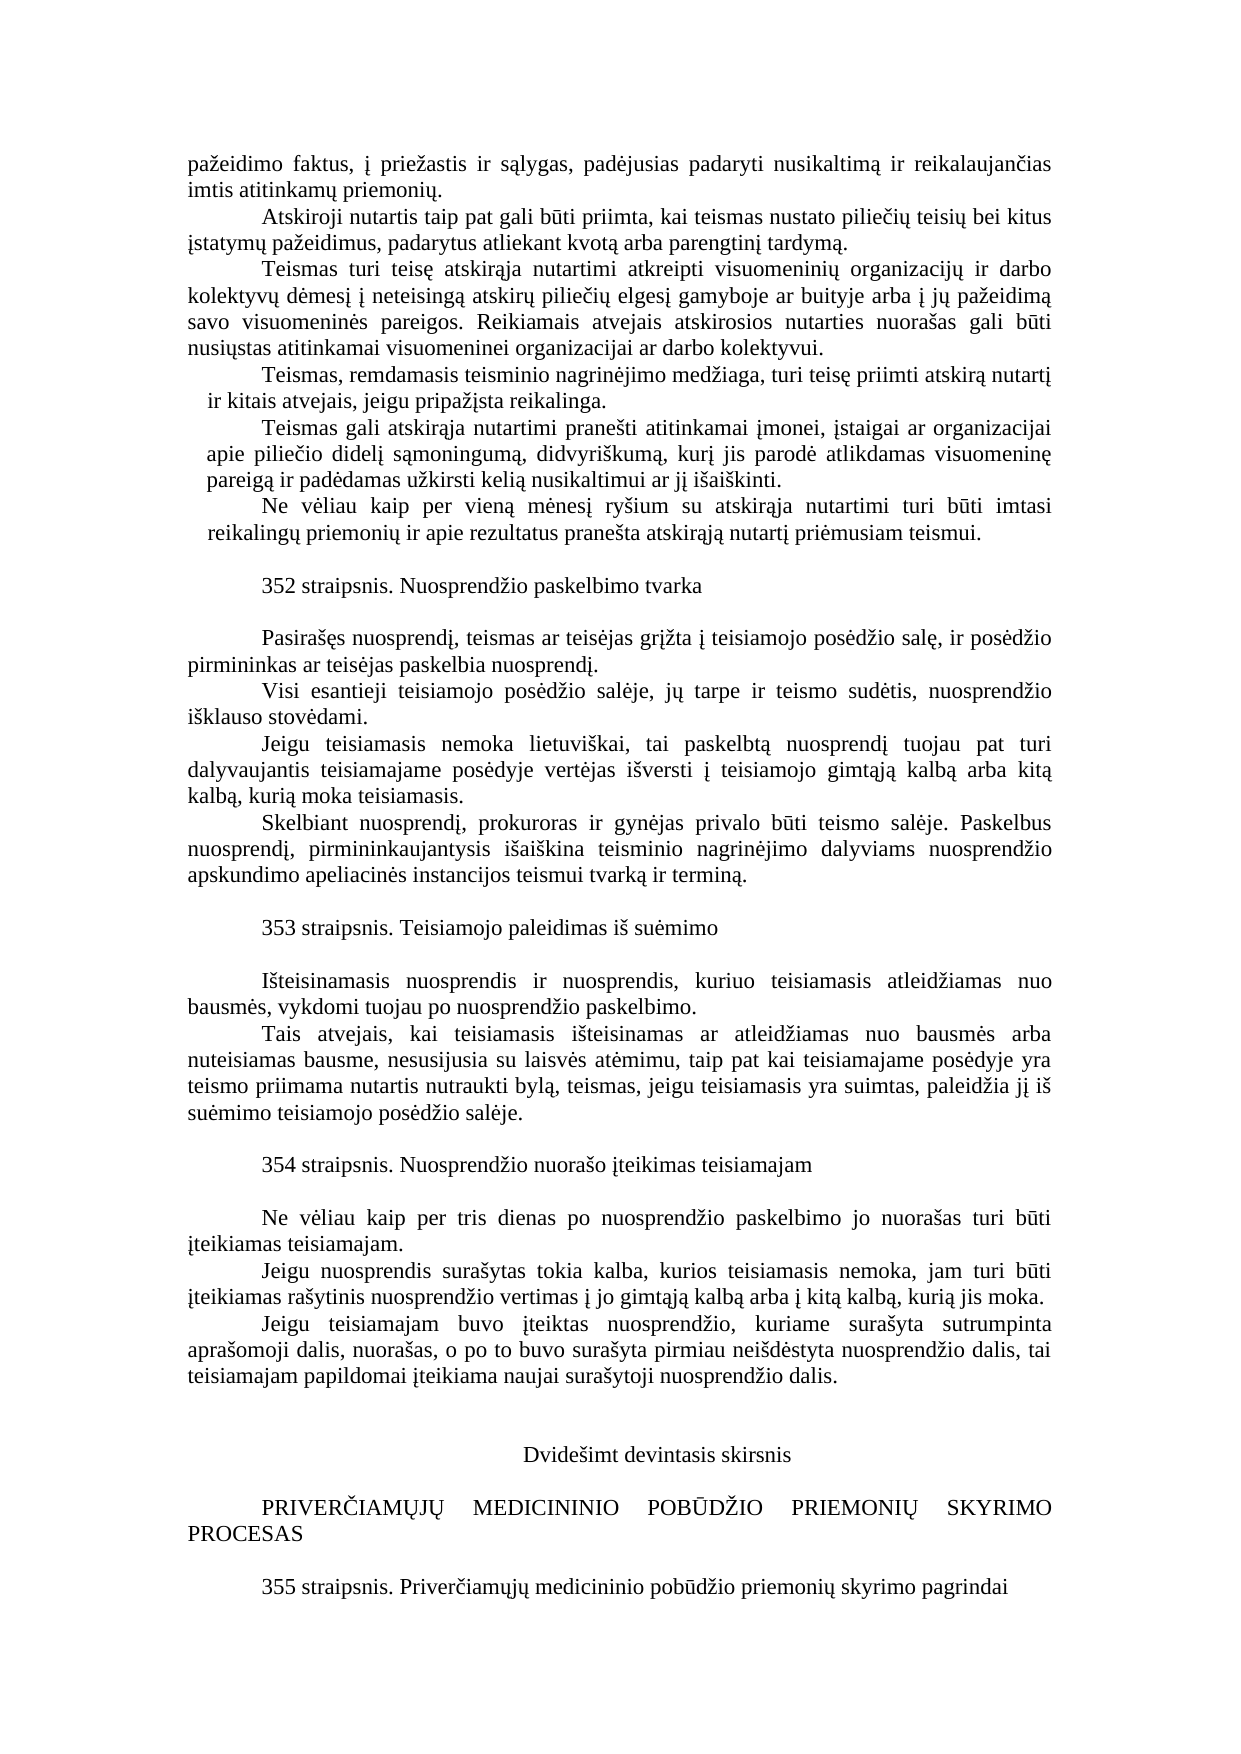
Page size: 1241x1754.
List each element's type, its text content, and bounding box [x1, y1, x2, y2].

text Išteisinamasis nuosprendis ir nuosprendis, kuriuo teisiamasis atleidžiamas nuo bausmės, vykdomi tuojau po nuosprendžio paskelbimo. [187, 967, 1053, 1020]
text Pasirašęs nuosprendį, teismas ar teisėjas grįžta į teisiamojo posėdžio salę, ir posėdžio pirmininkas ar teisėjas paskelbia nuosprendį. [187, 624, 1053, 677]
text Teismas turi teisę atskirąja nutartimi atkreipti visuomeninių organizacijų ir darbo kolektyvų dėmesį į neteisingą atskirų piliečių elgesį gamyboje ar buityje arba į jų pažeidimą savo visuomeninės pareigos. Reikiamais atvejais atskirosios nutarties nuorašas gali būti nusiųstas atitinkamai visuomeninei organizacijai ar darbo kolektyvui. [187, 255, 1053, 361]
text 353 straipsnis. Teisiamojo paleidimas iš suėmimo [187, 914, 1053, 941]
text 352 straipsnis. Nuosprendžio paskelbimo tvarka [187, 572, 1053, 598]
text 354 straipsnis. Nuosprendžio nuorašo įteikimas teisiamajam [261, 1151, 1053, 1178]
text Skelbiant nuosprendį, prokuroras ir gynėjas privalo būti teismo salėje. Paskelbus nuosprendį, pirmininkaujantysis išaiškina teisminio nagrinėjimo dalyviams nuosprendžio apskundimo apeliacinės instancijos teismui tvarką ir terminą. [187, 809, 1053, 888]
text Teismas, remdamasis teisminio nagrinėjimo medžiaga, turi teisę priimti atskirą nutartį ir kitais atvejais, jeigu pripažįsta reikalinga. [207, 361, 1053, 413]
text Dvidešimt devintasis skirsnis [187, 1441, 1053, 1468]
text Atskiroji nutartis taip pat gali būti priimta, kai teismas nustato piliečių teisių bei kitus įstatymų pažeidimus, padarytus atliekant kvotą arba parengtinį tardymą. [187, 203, 1053, 255]
text Visi esantieji teisiamojo posėdžio salėje, jų tarpe ir teismo sudėtis, nuosprendžio išklauso stovėdami. [187, 677, 1053, 730]
text Teismas gali atskirąja nutartimi pranešti atitinkamai įmonei, įstaigai ar organizacijai apie piliečio didelį sąmoningumą, didvyriškumą, kurį jis parodė atlikdamas visuomeninę pareigą ir padėdamas užkirsti kelią nusikaltimui ar jį išaiškinti. [206, 413, 1053, 493]
text Ne vėliau kaip per vieną mėnesį ryšium su atskirąja nutartimi turi būti imtasi reikalingų priemonių ir apie rezultatus pranešta atskirąją nutartį priėmusiam teismui. [207, 493, 1053, 545]
text pažeidimo faktus, į priežastis ir sąlygas, padėjusias padaryti nusikaltimą ir reikalaujančias imtis atitinkamų priemonių. [187, 150, 1053, 203]
text Tais atvejais, kai teisiamasis išteisinamas ar atleidžiamas nuo bausmės arba nuteisiamas bausme, nesusijusia su laisvės atėmimu, taip pat kai teisiamajame posėdyje yra teismo priimama nutartis nutraukti bylą, teismas, jeigu teisiamasis yra suimtas, paleidžia jį iš suėmimo teisiamojo posėdžio salėje. [187, 1020, 1053, 1125]
text 355 straipsnis. Priverčiamųjų medicininio pobūdžio priemonių skyrimo pagrindai [211, 1573, 1053, 1599]
text Jeigu nuosprendis surašytas tokia kalba, kurios teisiamasis nemoka, jam turi būti įteikiamas rašytinis nuosprendžio vertimas į jo gimtąją kalbą arba į kitą kalbą, kurią jis moka. [187, 1257, 1053, 1309]
text PRIVERČIAMŲJŲ MEDICININIO POBŪDŽIO PRIEMONIŲ SKYRIMO PROCESAS [187, 1494, 1053, 1547]
text Jeigu teisiamajam buvo įteiktas nuosprendžio, kuriame surašyta sutrumpinta aprašomoji dalis, nuorašas, o po to buvo surašyta pirmiau neišdėstyta nuosprendžio dalis, tai teisiamajam papildomai įteikiama naujai surašytoji nuosprendžio dalis. [187, 1309, 1053, 1389]
text Jeigu teisiamasis nemoka lietuviškai, tai paskelbtą nuosprendį tuojau pat turi dalyvaujantis teisiamajame posėdyje vertėjas išversti į teisiamojo gimtąją kalbą arba kitą kalbą, kurią moka teisiamasis. [187, 730, 1053, 809]
text Ne vėliau kaip per tris dienas po nuosprendžio paskelbimo jo nuorašas turi būti įteikiamas teisiamajam. [187, 1204, 1053, 1257]
